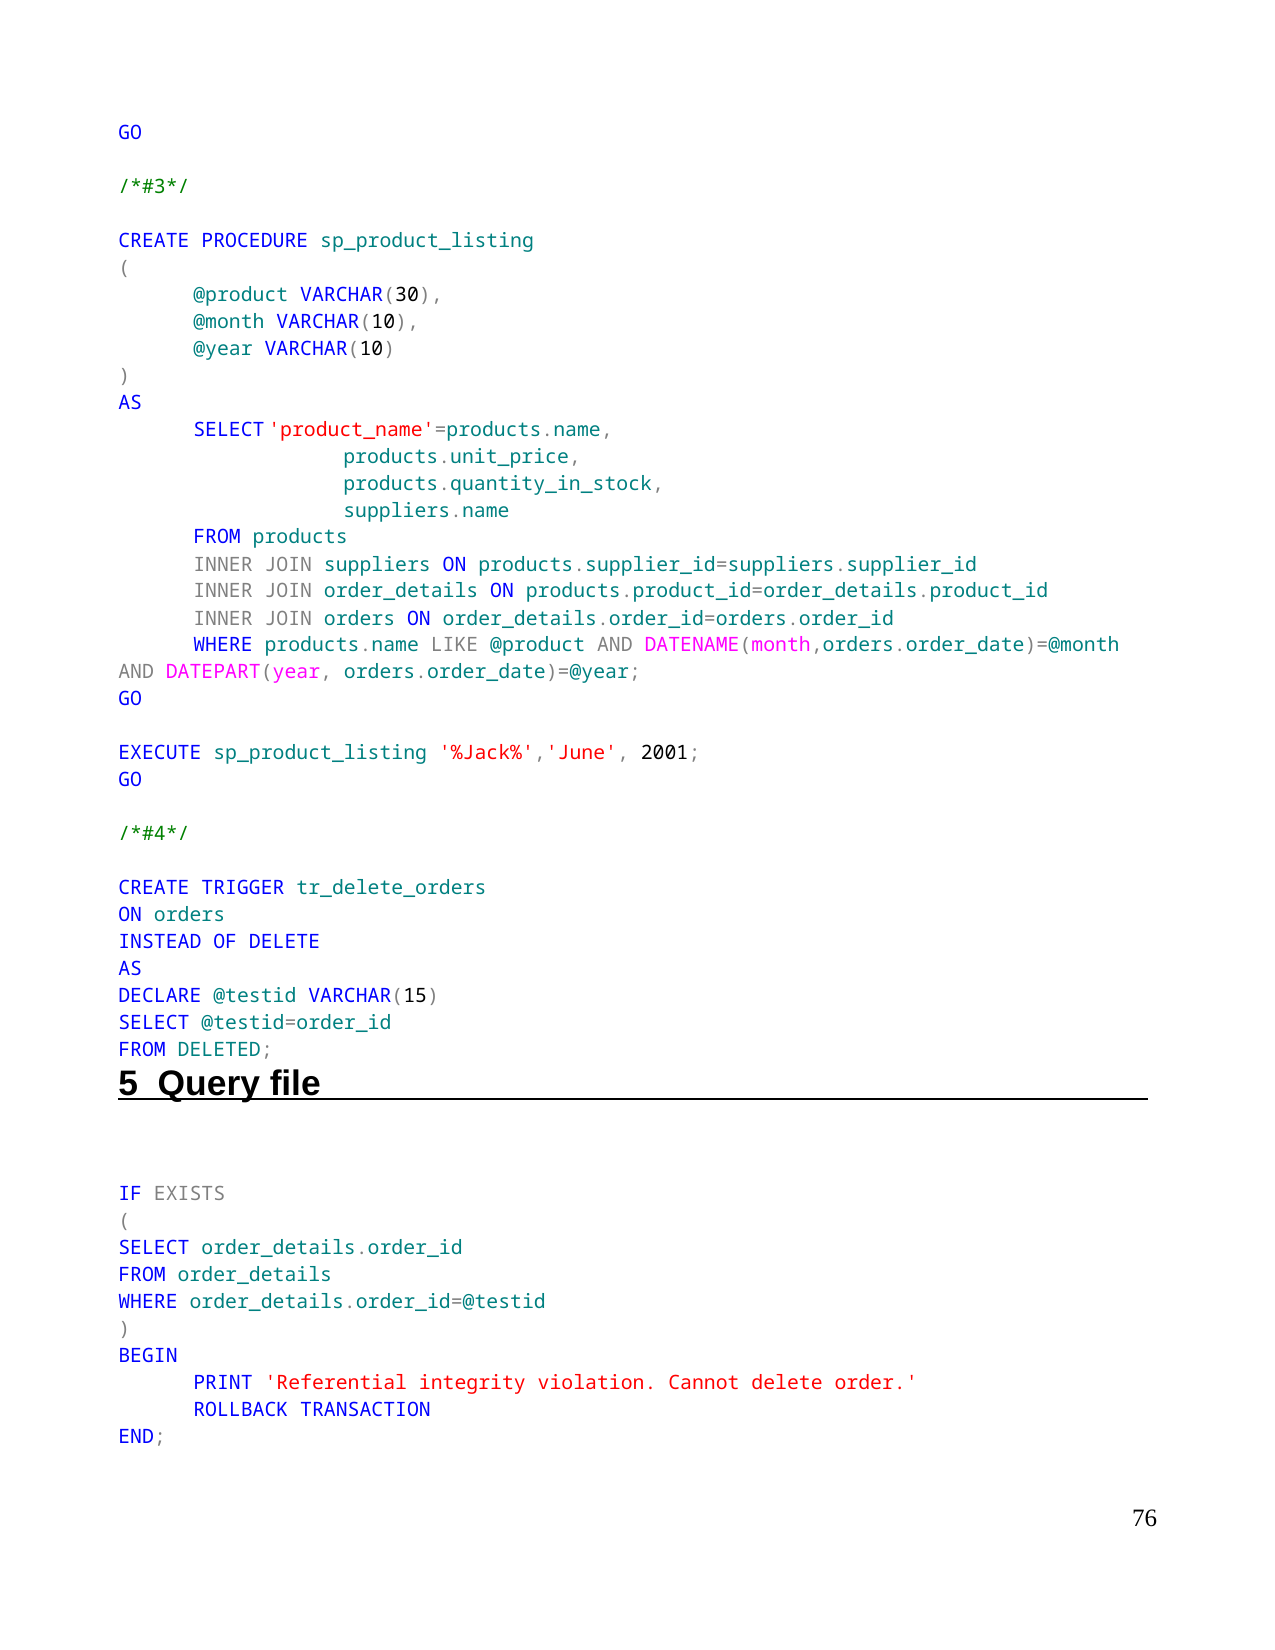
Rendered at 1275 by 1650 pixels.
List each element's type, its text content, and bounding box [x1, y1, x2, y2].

text /*#3*/ [118, 172, 1157, 199]
text ( [118, 1206, 1157, 1233]
text FROM order_details [118, 1260, 1157, 1287]
text CREATE PROCEDURE sp_product_listing [118, 226, 1157, 253]
text FROM products [118, 523, 1157, 550]
text INSTEAD OF DELETE [118, 927, 1157, 954]
text ON orders [118, 901, 1157, 927]
text GO [118, 766, 1157, 793]
text WHERE order_details.order_id=@testid [118, 1287, 1157, 1314]
text ROLLBACK TRANSACTION [118, 1395, 1157, 1422]
text INNER JOIN order_details ON products.product_id=order_details.product_id [118, 577, 1157, 604]
text ( [118, 253, 1157, 280]
text WHERE products.name LIKE @product AND DATENAME(month,orders.order_date)=@month AND DATEPART(year, orders.order_date)=@year; [118, 631, 1157, 685]
text SELECT @testid=order_id [118, 1008, 1157, 1035]
text FROM DELETED; [118, 1035, 1157, 1062]
text CREATE TRIGGER tr_delete_orders [118, 873, 1157, 901]
text @year VARCHAR(10) [118, 334, 1157, 361]
text @product VARCHAR(30), [118, 280, 1157, 307]
text @month VARCHAR(10), [118, 307, 1157, 334]
text INNER JOIN orders ON order_details.order_id=orders.order_id [118, 604, 1157, 631]
text PRINT 'Referential integrity violation. Cannot delete order.' [118, 1368, 1157, 1395]
text /*#4*/ [118, 819, 1157, 847]
text suppliers.name [118, 496, 1157, 523]
text ) [118, 1314, 1157, 1341]
text GO [118, 685, 1157, 712]
text products.quantity_in_stock, [118, 469, 1157, 496]
text products.unit_price, [118, 442, 1157, 469]
text AS [118, 388, 1157, 415]
text INNER JOIN suppliers ON products.supplier_id=suppliers.supplier_id [118, 550, 1157, 577]
text SELECT 'product_name'=products.name, [118, 415, 1157, 442]
text EXECUTE sp_product_listing '%Jack%','June', 2001; [118, 739, 1157, 766]
text END; [118, 1422, 1157, 1449]
text AS [118, 954, 1157, 981]
text GO [118, 118, 1157, 145]
text BEGIN [118, 1341, 1157, 1368]
text 5 Query file [118, 1062, 1157, 1103]
text DECLARE @testid VARCHAR(15) [118, 981, 1157, 1008]
text ) [118, 361, 1157, 388]
text IF EXISTS [118, 1179, 1157, 1206]
text SELECT order_details.order_id [118, 1233, 1157, 1260]
